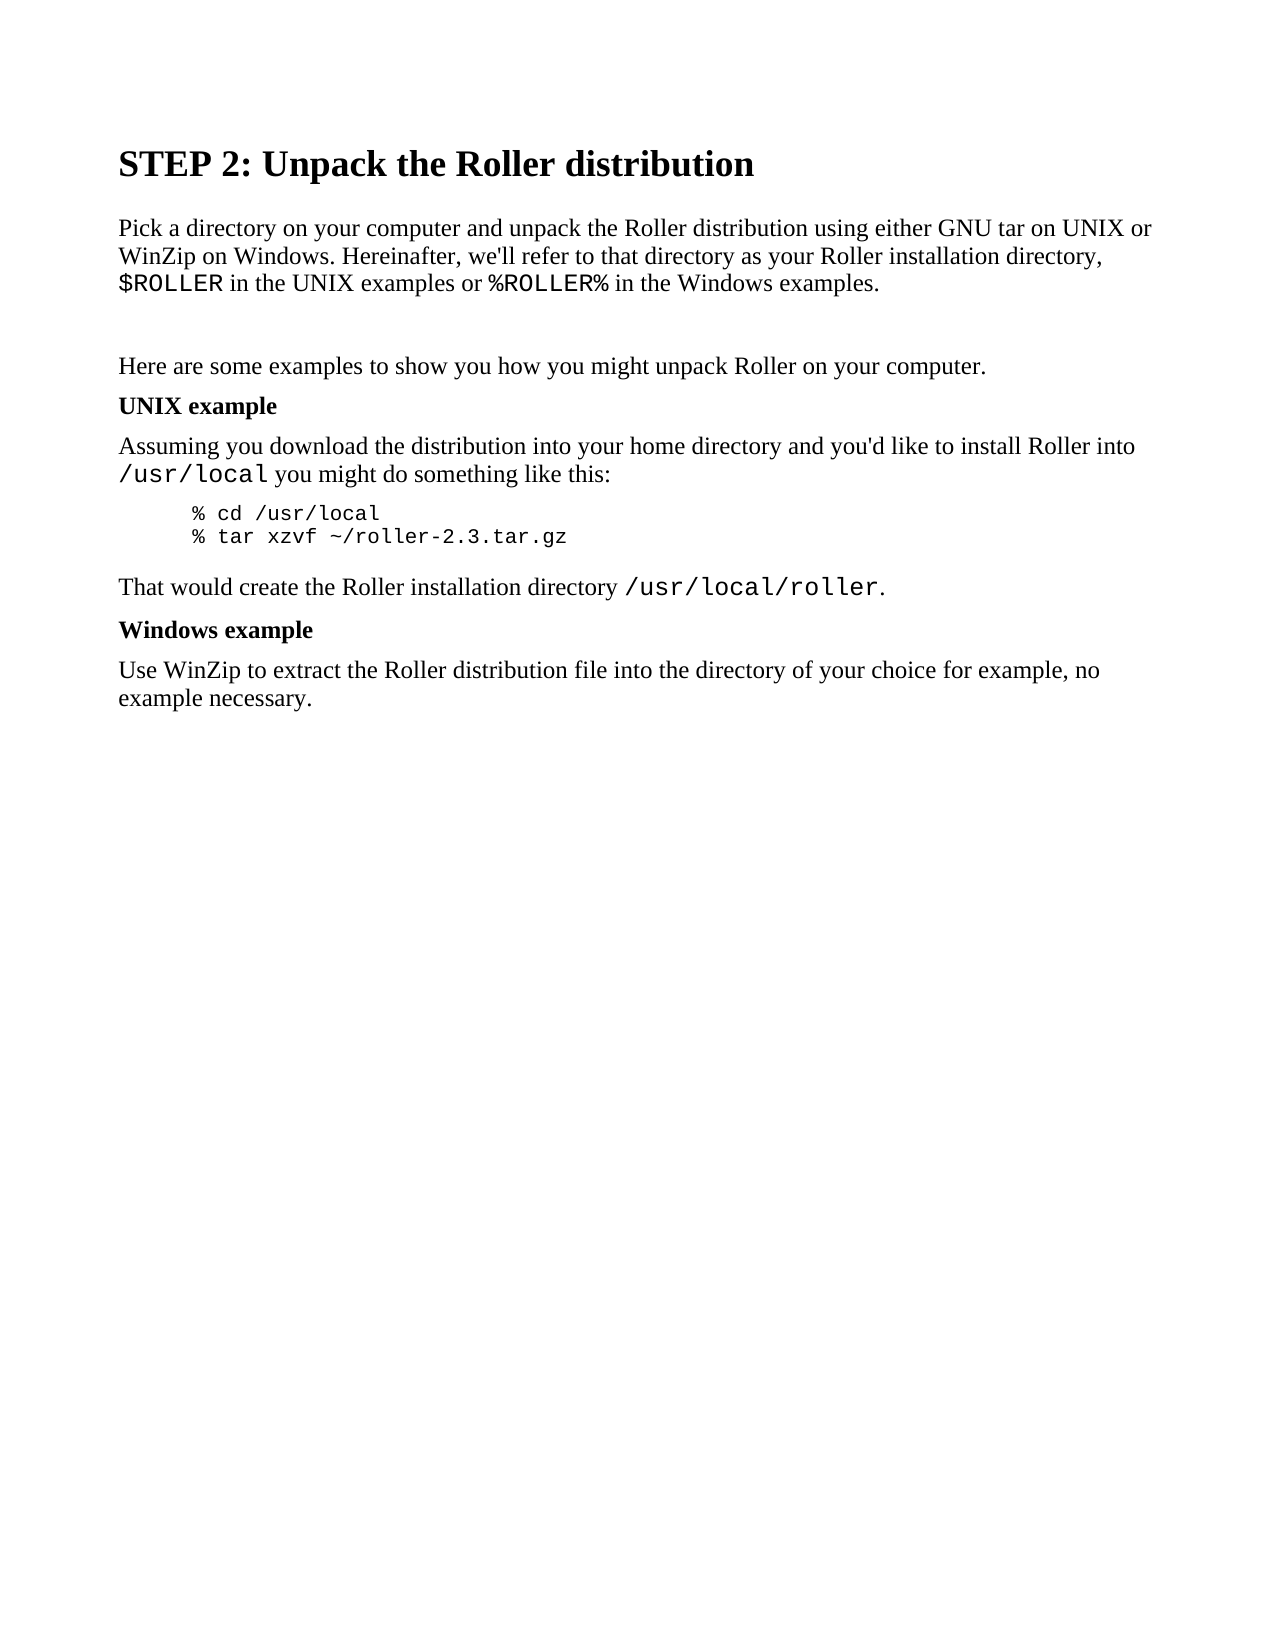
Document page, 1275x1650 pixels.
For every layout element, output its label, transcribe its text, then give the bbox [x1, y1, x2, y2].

text Pick a directory on your computer and unpack the Roller distribution using either GNU tar on UNIX or WinZip on Windows. Hereinafter, we'll refer to that directory as your Roller installation directory, $ROLLER in the UNIX examples or %ROLLER% in the Windows examples. [118, 214, 1157, 299]
text % cd /usr/local [118, 502, 1157, 526]
text % tar xzvf ~/roller-2.3.tar.gz [118, 526, 1157, 550]
subtitle STEP 2: Unpack the Roller distribution [118, 143, 1157, 185]
text UNIX example [118, 392, 1157, 420]
text Windows example [118, 616, 1157, 643]
text Assuming you download the distribution into your home directory and you'd like to install Roller into /usr/local you might do something like this: [118, 432, 1157, 490]
text Use WinZip to extract the Roller distribution file into the directory of your choice for example, no example necessary. [118, 656, 1157, 711]
text Here are some examples to show you how you might unpack Roller on your computer. [118, 352, 1157, 380]
text That would create the Roller installation directory /usr/local/roller. [118, 573, 1157, 603]
